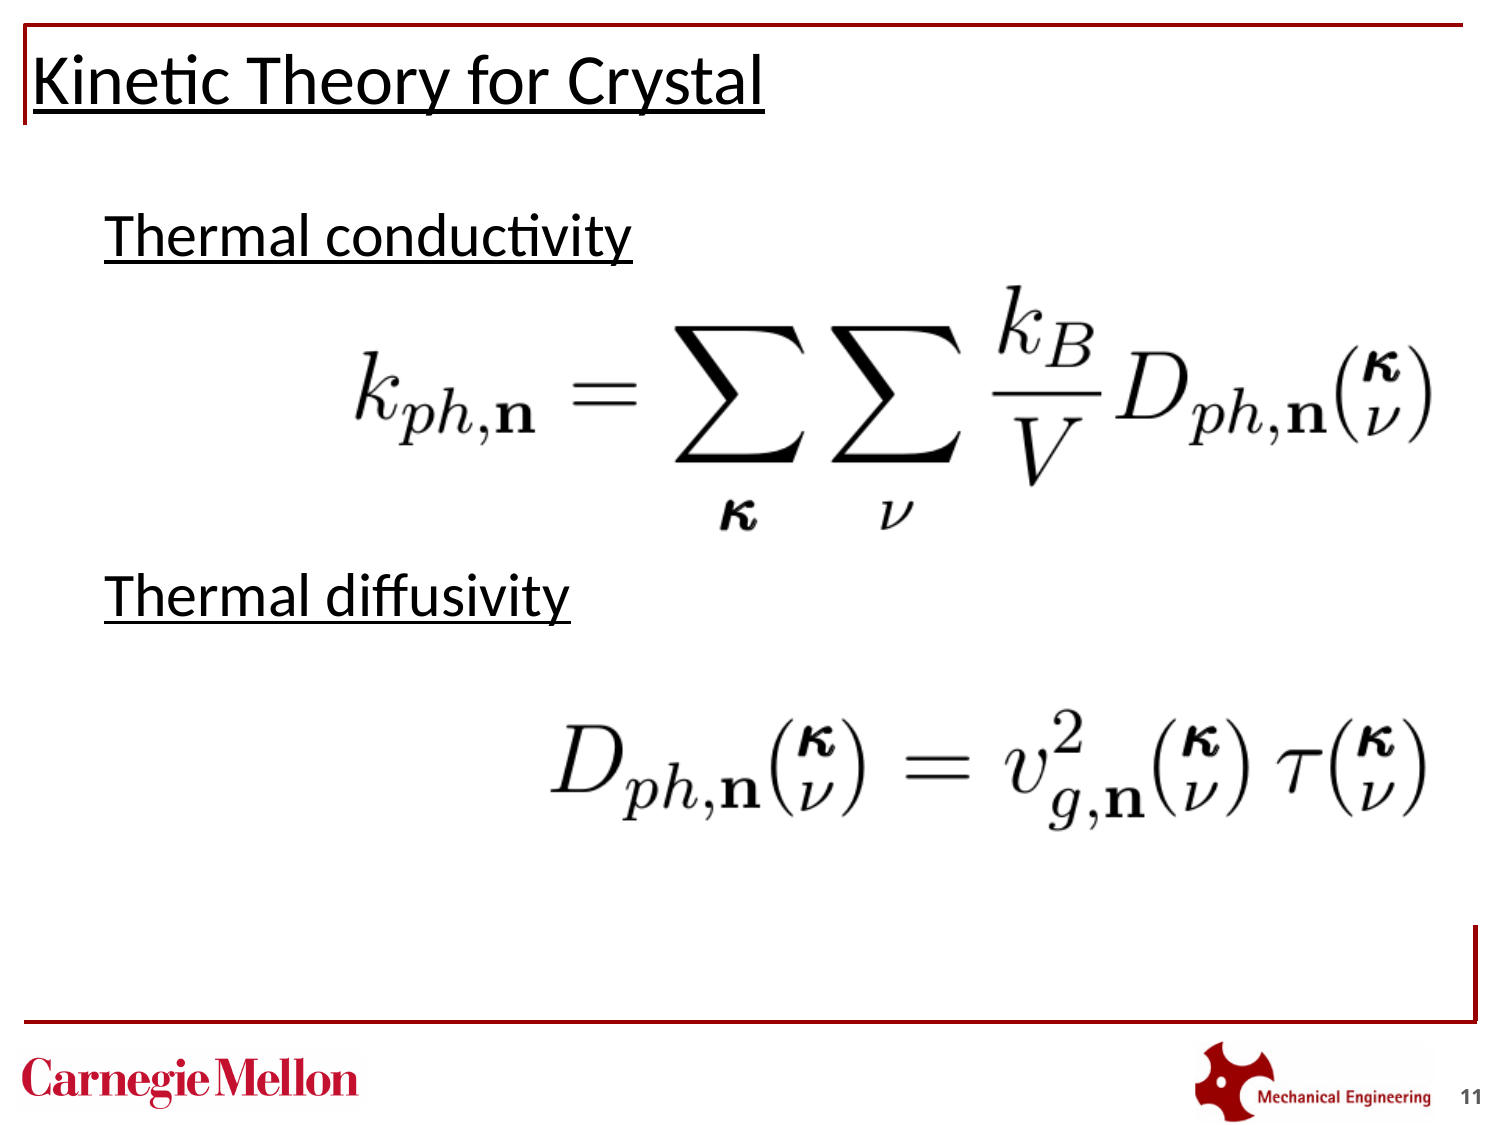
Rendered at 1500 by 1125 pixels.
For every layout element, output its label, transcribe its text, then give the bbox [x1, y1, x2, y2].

text_box Thermal conductivity [33, 186, 808, 277]
picture [335, 234, 1452, 552]
text_box Thermal diffusivity [33, 546, 808, 637]
title Kinetic Theory for Crystal [17, 24, 1368, 127]
picture [16, 1050, 366, 1110]
picture [540, 679, 1440, 849]
picture [1192, 1034, 1438, 1125]
